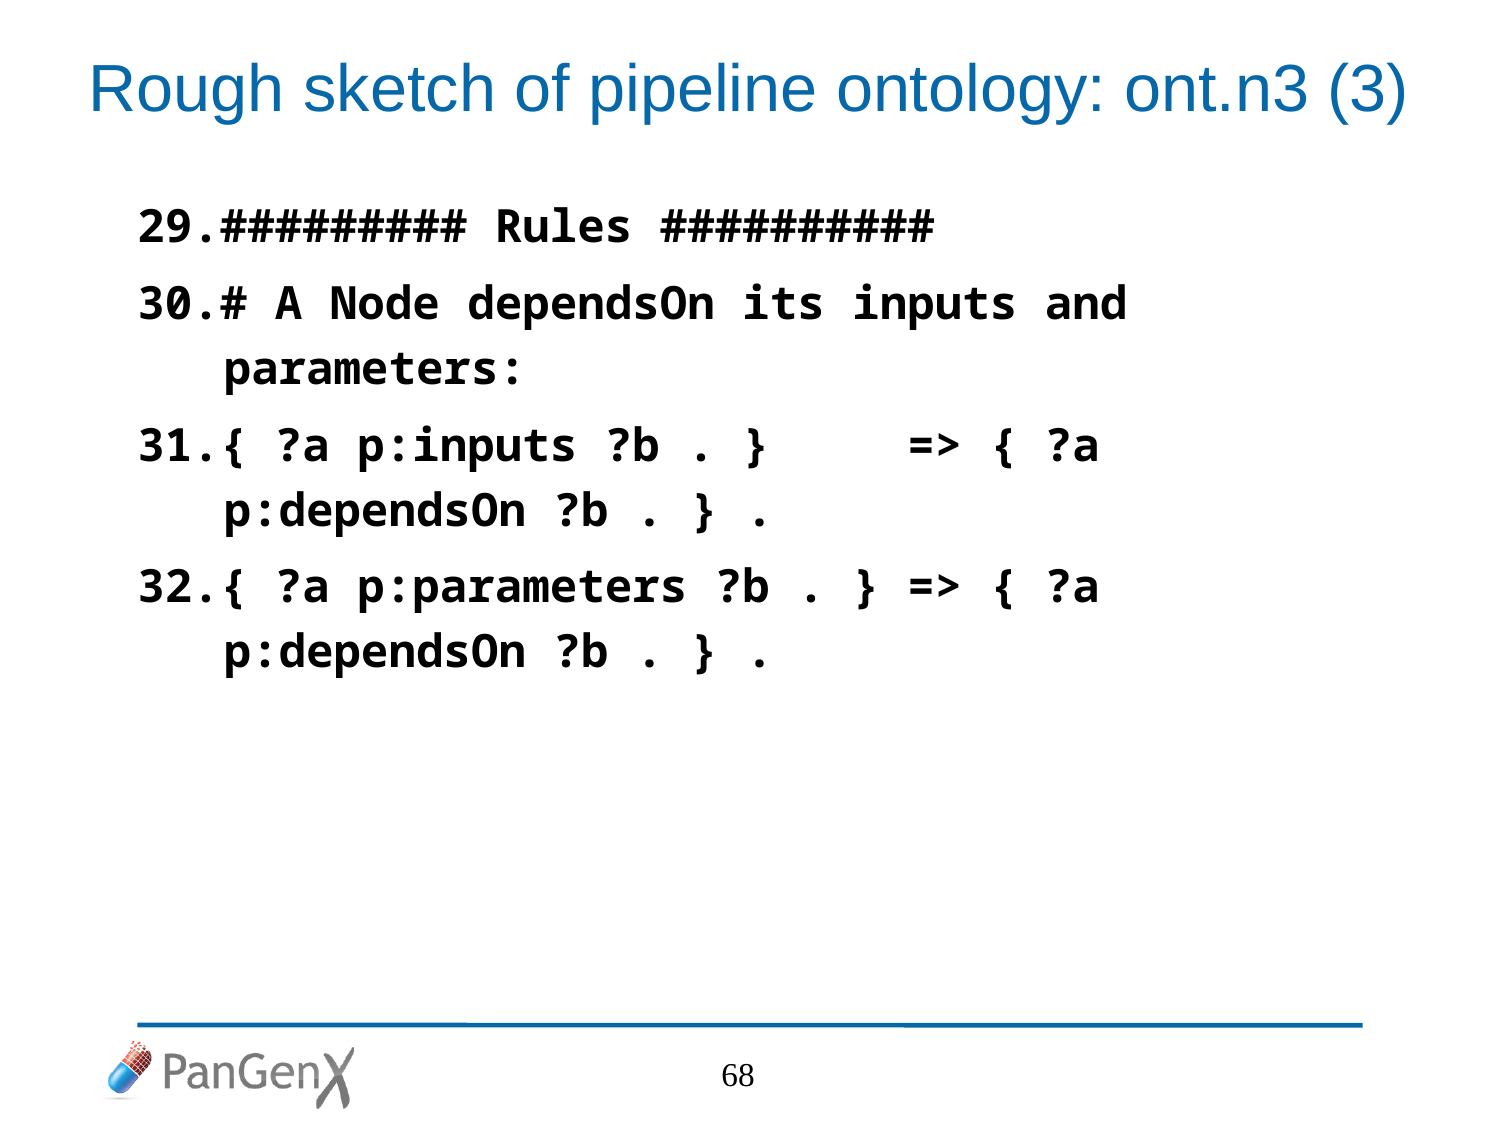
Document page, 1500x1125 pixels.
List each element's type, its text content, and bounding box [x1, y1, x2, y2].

picture [89, 1041, 354, 1109]
list ######### Rules ########## # A Node dependsOn its inputs and parameters: { ?a p:inputs ?b . } => { ?a p:dependsOn ?b . } . { ?a p:parameters ?b . } => { ?a p:dependsOn ?b . } . [115, 179, 1387, 1005]
title Rough sketch of pipeline ontology: ont.n3 (3) [0, 6, 1500, 149]
